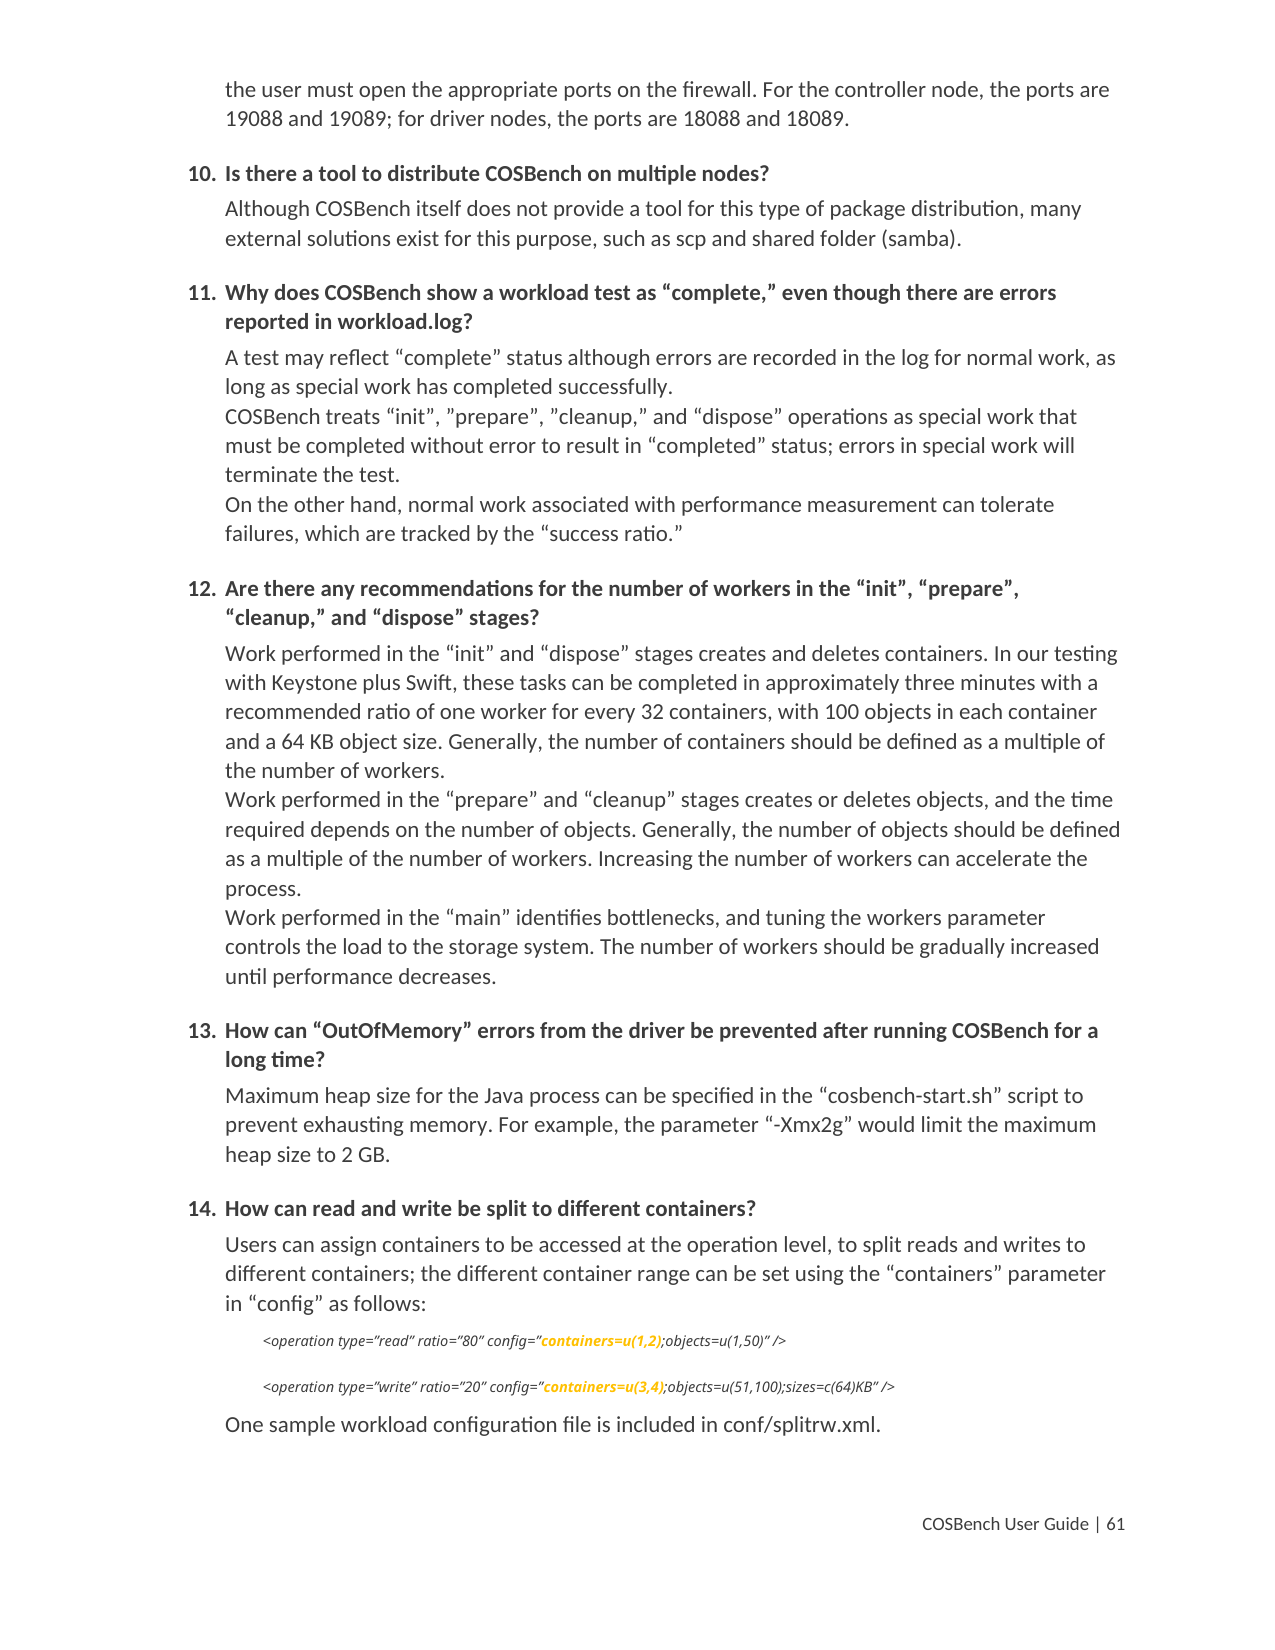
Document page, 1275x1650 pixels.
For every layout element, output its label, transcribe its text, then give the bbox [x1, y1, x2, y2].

text Work performed in the “prepare” and “cleanup” stages creates or deletes objects, and the time required depends on the number of objects. Generally, the number of objects should be defined as a multiple of the number of workers. Increasing the number of workers can accelerate the process. [225, 786, 1125, 902]
list Are there any recommendations for the number of workers in the “init”, “prepare”, “cleanup,” and “dispose” stages? [187, 574, 1125, 631]
text A test may reflect “complete” status although errors are recorded in the log for normal work, as long as special work has completed successfully. [225, 343, 1125, 401]
text Although COSBench itself does not provide a tool for this type of package distribution, many external solutions exist for this purpose, such as scp and shared folder (samba). [225, 194, 1125, 252]
list How can read and write be split to different containers? [187, 1194, 1125, 1222]
text On the other hand, normal work associated with performance measurement can tolerate failures, which are tracked by the “success ratio.” [225, 490, 1125, 547]
text Maximum heap size for the Java process can be specified in the “cosbench-start.sh” script to prevent exhausting memory. For example, the parameter “-Xmx2g” would limit the maximum heap size to 2 GB. [225, 1081, 1125, 1168]
list Why does COSBench show a workload test as “complete,” even though there are errors reported in workload.log? [187, 278, 1125, 336]
list Is there a tool to distribute COSBench on multiple nodes? [187, 159, 1125, 187]
text Work performed in the “main” identifies bottlenecks, and tuning the workers parameter controls the load to the storage system. The number of workers should be gradually increased until performance decreases. [225, 903, 1125, 990]
text Work performed in the “init” and “dispose” stages creates and deletes containers. In our testing with Keystone plus Swift, these tasks can be completed in approximately three minutes with a recommended ratio of one worker for every 32 containers, with 100 objects in each container and a 64 KB object size. Generally, the number of containers should be defined as a multiple of the number of workers. [225, 639, 1125, 784]
list How can “OutOfMemory” errors from the driver be prevented after running COSBench for a long time? [187, 1016, 1125, 1074]
list <operation type=”write” ratio=”20” config=”containers=u(3,4);objects=u(51,100);sizes=c(64)KB” /> [262, 1376, 1125, 1396]
list <operation type=”read” ratio=”80” config=”containers=u(1,2);objects=u(1,50)” /> [262, 1331, 1125, 1351]
text One sample workload configuration file is included in conf/splitrw.xml. [225, 1410, 1125, 1438]
text the user must open the appropriate ports on the firewall. For the controller node, the ports are 19088 and 19089; for driver nodes, the ports are 18088 and 18089. [225, 75, 1125, 132]
text COSBench treats “init”, ”prepare”, ”cleanup,” and “dispose” operations as special work that must be completed without error to result in “completed” status; errors in special work will terminate the test. [225, 402, 1125, 489]
text Users can assign containers to be accessed at the operation level, to split reads and writes to different containers; the different container range can be set using the “containers” parameter in “config” as follows: [225, 1230, 1125, 1317]
